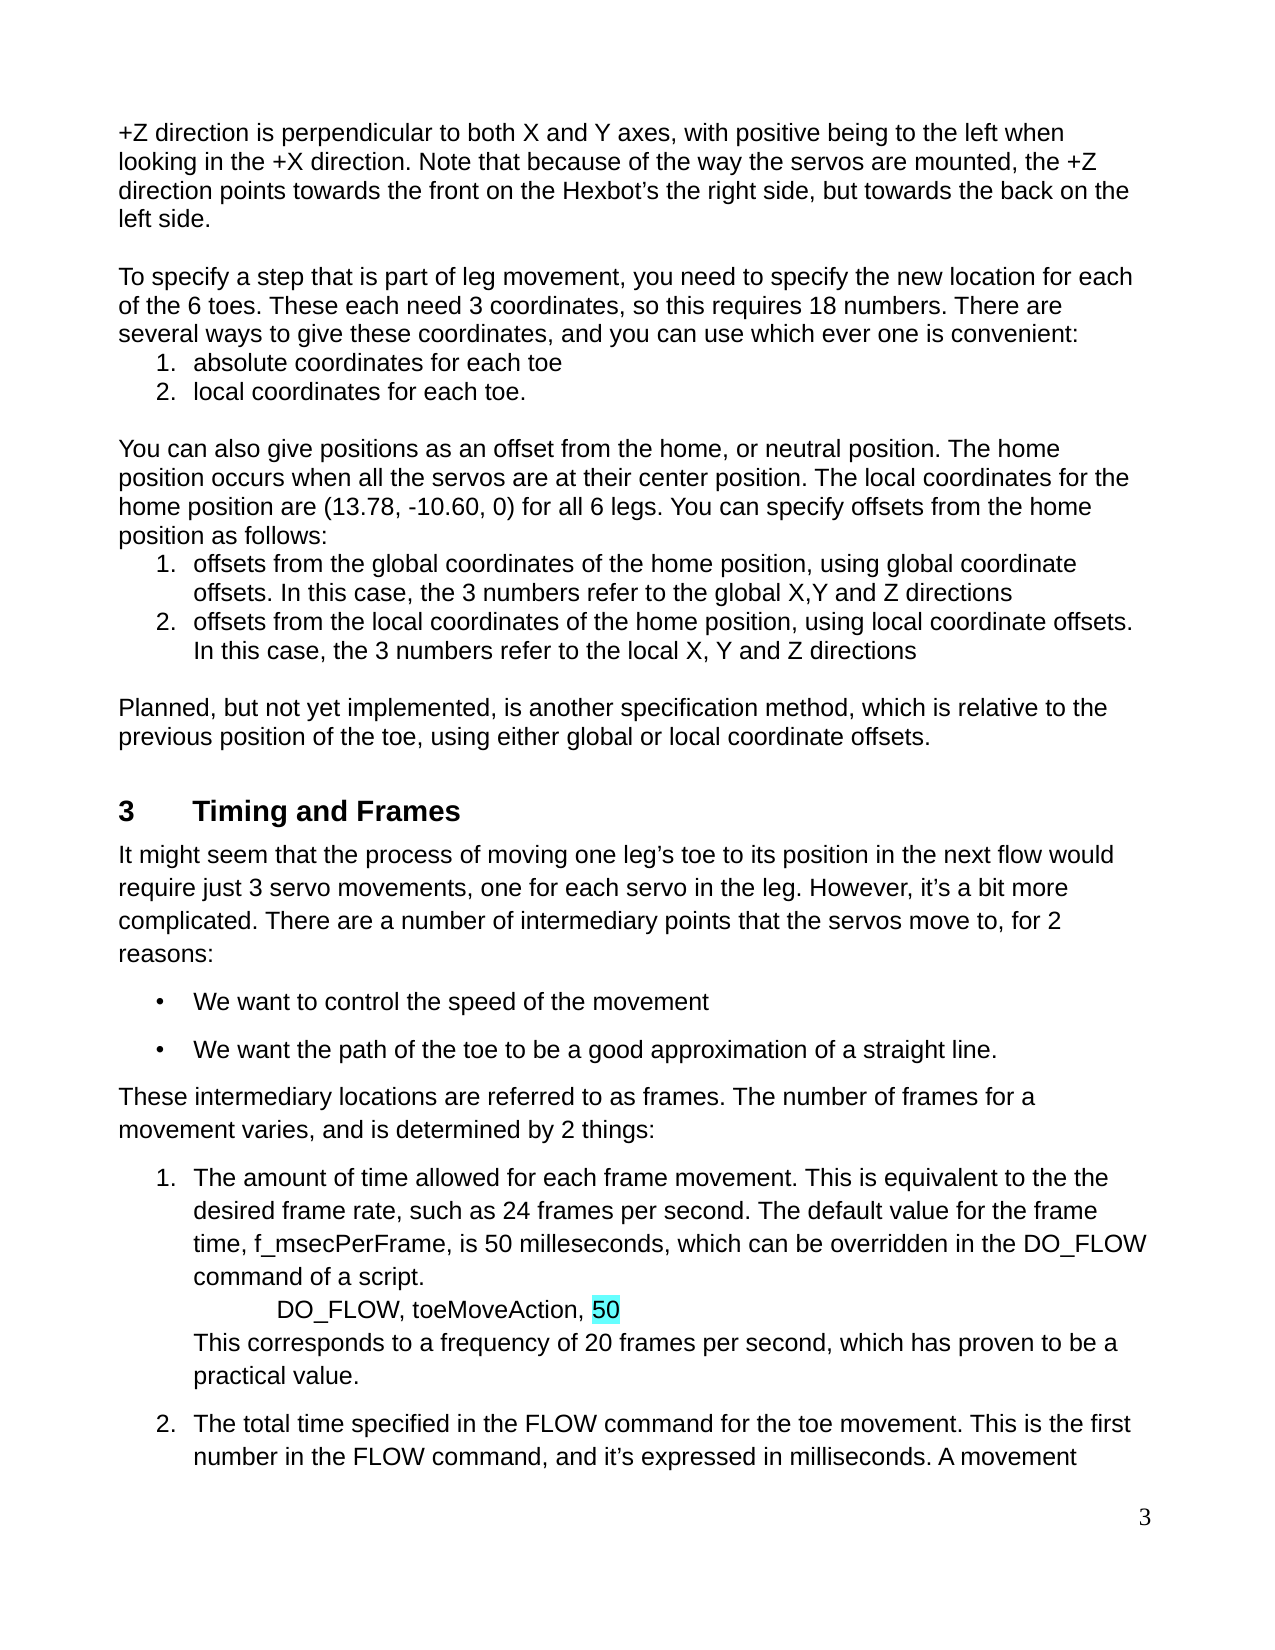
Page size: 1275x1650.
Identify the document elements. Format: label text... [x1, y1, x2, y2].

list offsets from the local coordinates of the home position, using local coordinate offsets. In this case, the 3 numbers refer to the local X, Y and Z directions [156, 607, 1151, 664]
list We want the path of the toe to be a good approximation of a straight line. [156, 1034, 1151, 1063]
text +Z direction is perpendicular to both X and Y axes, with positive being to the left when looking in the +X direction. Note that because of the way the servos are mounted, the +Z direction points towards the front on the Hexbot’s the right side, but towards the back on the left side. [118, 118, 1151, 233]
subtitle Timing and Frames [118, 794, 1151, 828]
text It might seem that the process of moving one leg’s toe to its position in the next flow would require just 3 servo movements, one for each servo in the leg. However, it’s a bit more complicated. There are a number of intermediary points that the servos move to, for 2 reasons: [118, 840, 1151, 968]
list The amount of time allowed for each frame movement. This is equivalent to the the desired frame rate, such as 24 frames per second. The default value for the frame time, f_msecPerFrame, is 50 milleseconds, which can be overridden in the DO_FLOW command of a script. DO_FLOW, toeMoveAction, 50 This corresponds to a frequency of 20 frames per second, which has proven to be a practical value. [156, 1163, 1151, 1390]
text Planned, but not yet implemented, is another specification method, which is relative to the previous position of the toe, using either global or local coordinate offsets. [118, 693, 1151, 779]
list absolute coordinates for each toe [156, 348, 1151, 377]
text To specify a step that is part of leg movement, you need to specify the new location for each of the 6 toes. These each need 3 coordinates, so this requires 18 numbers. There are several ways to give these coordinates, and you can use which ever one is convenient: [118, 262, 1151, 348]
list The total time specified in the FLOW command for the toe movement. This is the first number in the FLOW command, and it’s expressed in milliseconds. A movement [156, 1409, 1151, 1470]
text These intermediary locations are referred to as frames. The number of frames for a movement varies, and is determined by 2 things: [118, 1082, 1151, 1144]
text You can also give positions as an offset from the home, or neutral position. The home position occurs when all the servos are at their center position. The local coordinates for the home position are (13.78, -10.60, 0) for all 6 legs. You can specify offsets from the home position as follows: [118, 434, 1151, 549]
list offsets from the global coordinates of the home position, using global coordinate offsets. In this case, the 3 numbers refer to the global X,Y and Z directions [156, 549, 1151, 607]
list local coordinates for each toe. [156, 377, 1151, 406]
list We want to control the speed of the movement [156, 987, 1151, 1016]
